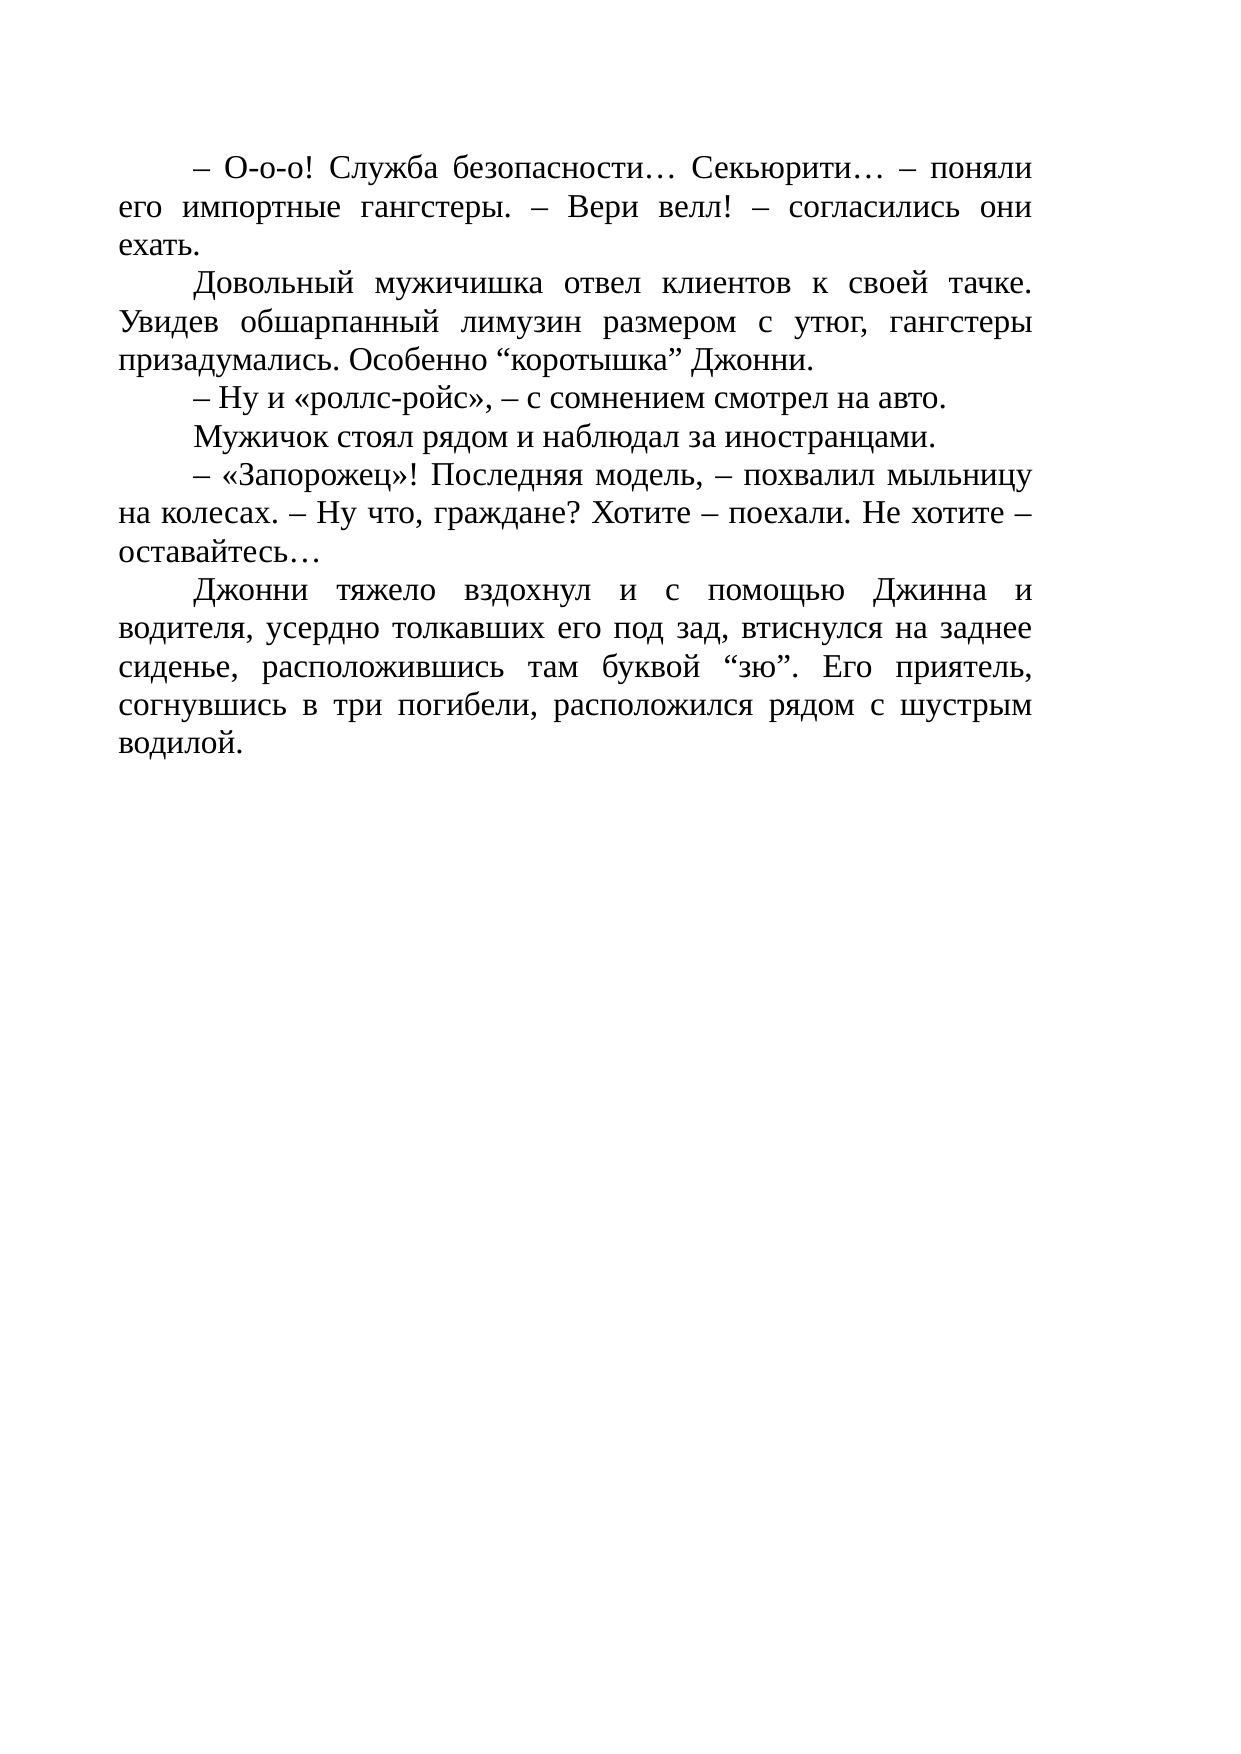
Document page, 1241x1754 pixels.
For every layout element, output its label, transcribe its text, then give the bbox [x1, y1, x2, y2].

subtitle – «Запорожец»! Последняя модель, – похвалил мыльницу на колесах. – Ну что, граждане? Хотите – поехали. Не хотите – оставайтесь… [118, 454, 1033, 569]
subtitle Джонни тяжело вздохнул и с помощью Джинна и водителя, усердно толкавших его под зад, втиснулся на заднее сиденье, расположившись там буквой “зю”. Его приятель, согнувшись в три погибели, расположился рядом с шустрым водилой. [118, 569, 1033, 761]
subtitle – Ну и «роллс-ройс», – с сомнением смотрел на авто. [118, 378, 1033, 416]
subtitle Мужичок стоял рядом и наблюдал за иностранцами. [118, 416, 1033, 454]
subtitle – О-о-о! Служба безопасности… Секьюрити… – поняли его импортные гангстеры. – Вери велл! – согласились они ехать. [118, 148, 1033, 263]
subtitle Довольный мужичишка отвел клиентов к своей тачке. Увидев обшарпанный лимузин размером с утюг, гангстеры призадумались. Особенно “коротышка” Джонни. [118, 263, 1033, 378]
